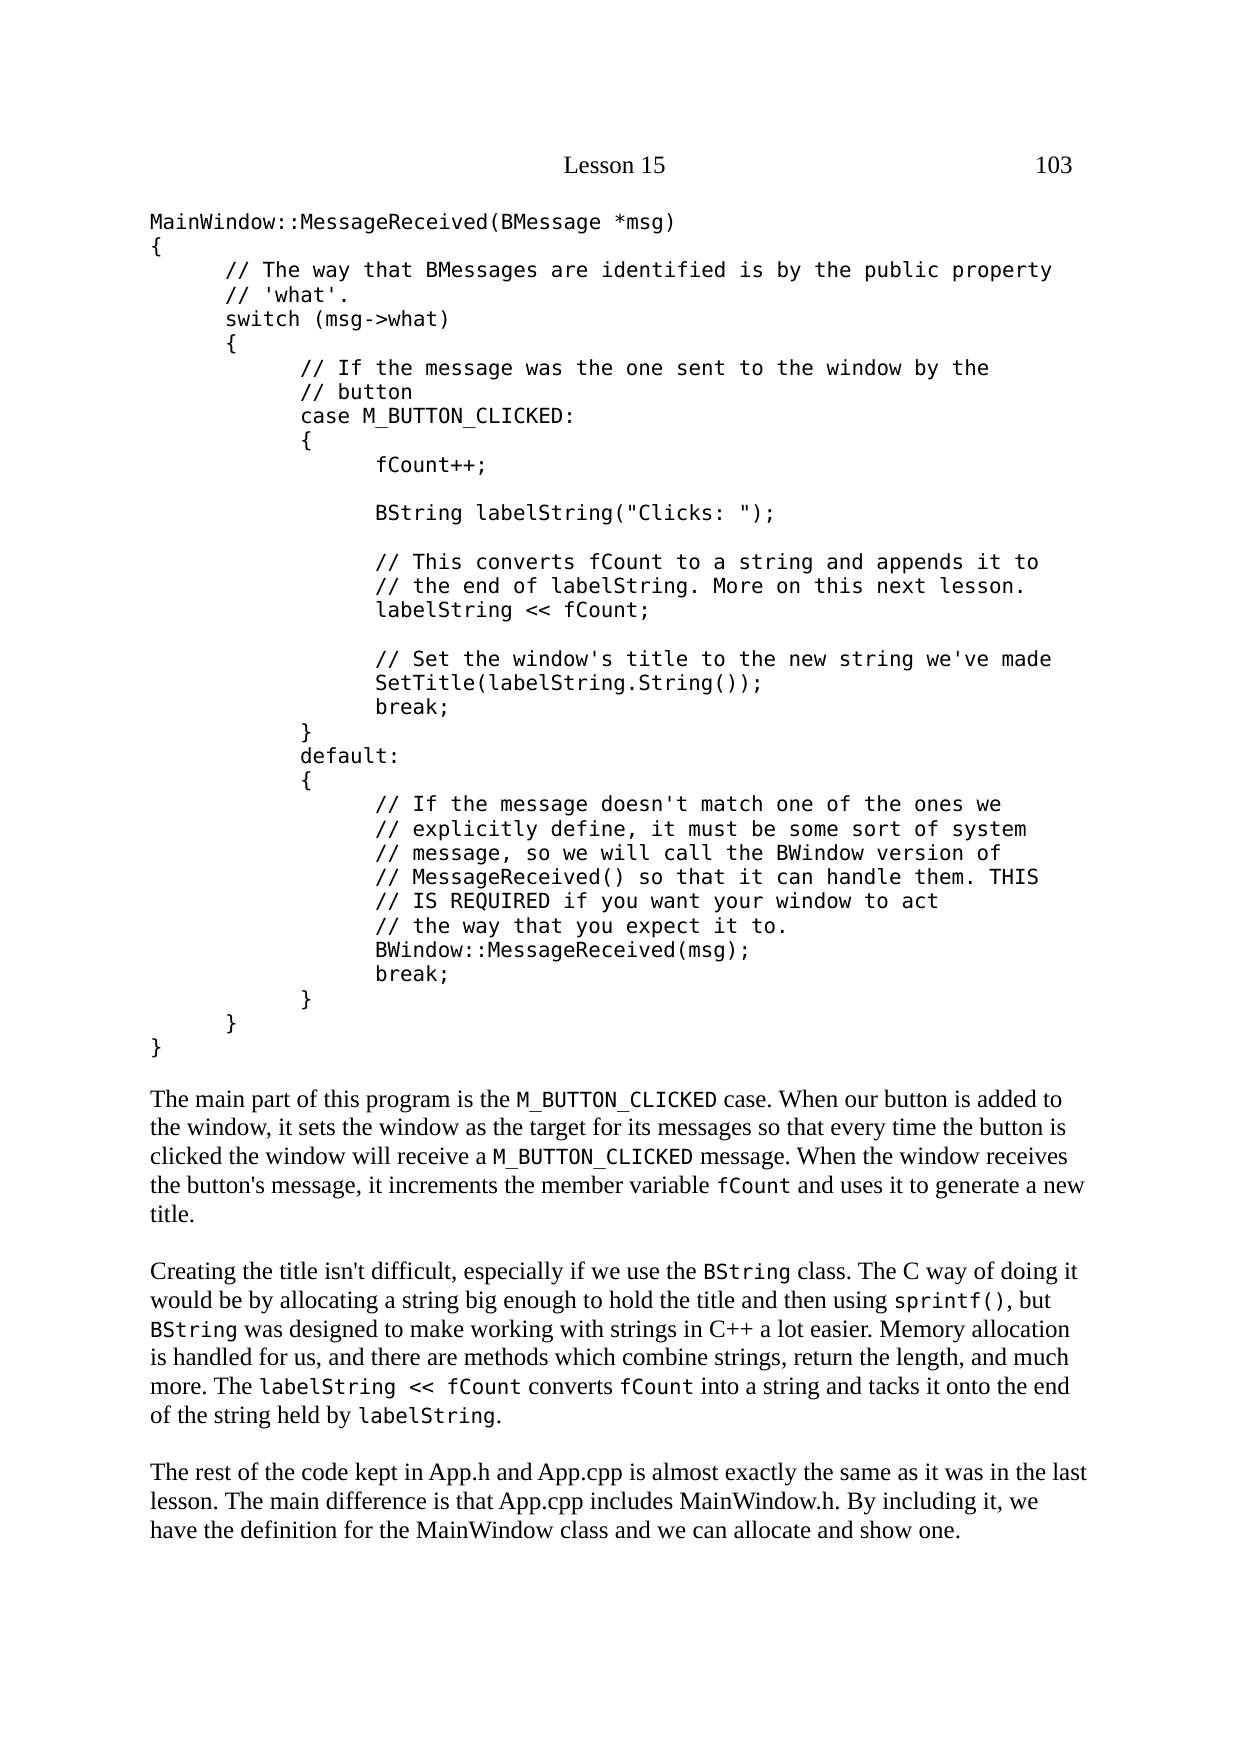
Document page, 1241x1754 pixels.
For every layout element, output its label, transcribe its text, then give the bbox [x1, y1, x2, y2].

text MainWindow::MessageReceived(BMessage *msg) [150, 210, 1091, 234]
text } [150, 1011, 1091, 1035]
text Creating the title isn't difficult, especially if we use the BString class. The C way of doing it would be by allocating a string big enough to hold the title and then using sprintf(), but BString was designed to make working with strings in C++ a lot easier. Memory allocation is handled for us, and there are methods which combine strings, return the length, and much more. The labelString << fCount converts fCount into a string and tacks it onto the end of the string held by labelString. [150, 1256, 1091, 1429]
text { [150, 331, 1091, 356]
text } [150, 987, 1091, 1011]
text // 'what'. [150, 283, 1091, 307]
text } [150, 720, 1091, 744]
text BWindow::MessageReceived(msg); [150, 938, 1091, 962]
text break; [150, 962, 1091, 987]
text // The way that BMessages are identified is by the public property [150, 258, 1091, 283]
text default: [150, 744, 1091, 768]
text // the end of labelString. More on this next lesson. [150, 574, 1091, 598]
text // If the message was the one sent to the window by the [150, 356, 1091, 380]
text // This converts fCount to a string and appends it to [150, 550, 1091, 574]
text // explicitly define, it must be some sort of system [150, 817, 1091, 841]
text labelString << fCount; [150, 598, 1091, 623]
text case M_BUTTON_CLICKED: [150, 404, 1091, 428]
text // the way that you expect it to. [150, 914, 1091, 938]
text { [150, 234, 1091, 258]
text The main part of this program is the M_BUTTON_CLICKED case. When our button is added to the window, it sets the window as the target for its messages so that every time the button is clicked the window will receive a M_BUTTON_CLICKED message. When the window receives the button's message, it increments the member variable fCount and uses it to generate a new title. [150, 1084, 1091, 1227]
text // Set the window's title to the new string we've made [150, 647, 1091, 671]
text fCount++; [150, 453, 1091, 477]
text The rest of the code kept in App.h and App.cpp is almost exactly the same as it was in the last lesson. The main difference is that App.cpp includes MainWindow.h. By including it, we have the definition for the MainWindow class and we can allocate and show one. [150, 1457, 1091, 1544]
text // button [150, 380, 1091, 404]
text // message, so we will call the BWindow version of [150, 841, 1091, 865]
text break; [150, 695, 1091, 720]
text switch (msg->what) [150, 307, 1091, 331]
text SetTitle(labelString.String()); [150, 671, 1091, 695]
text BString labelString("Clicks: "); [150, 501, 1091, 526]
text { [150, 428, 1091, 453]
text } [150, 1035, 1091, 1059]
text // IS REQUIRED if you want your window to act [150, 889, 1091, 914]
text { [150, 768, 1091, 792]
text // MessageReceived() so that it can handle them. THIS [150, 865, 1091, 889]
text // If the message doesn't match one of the ones we [150, 792, 1091, 817]
